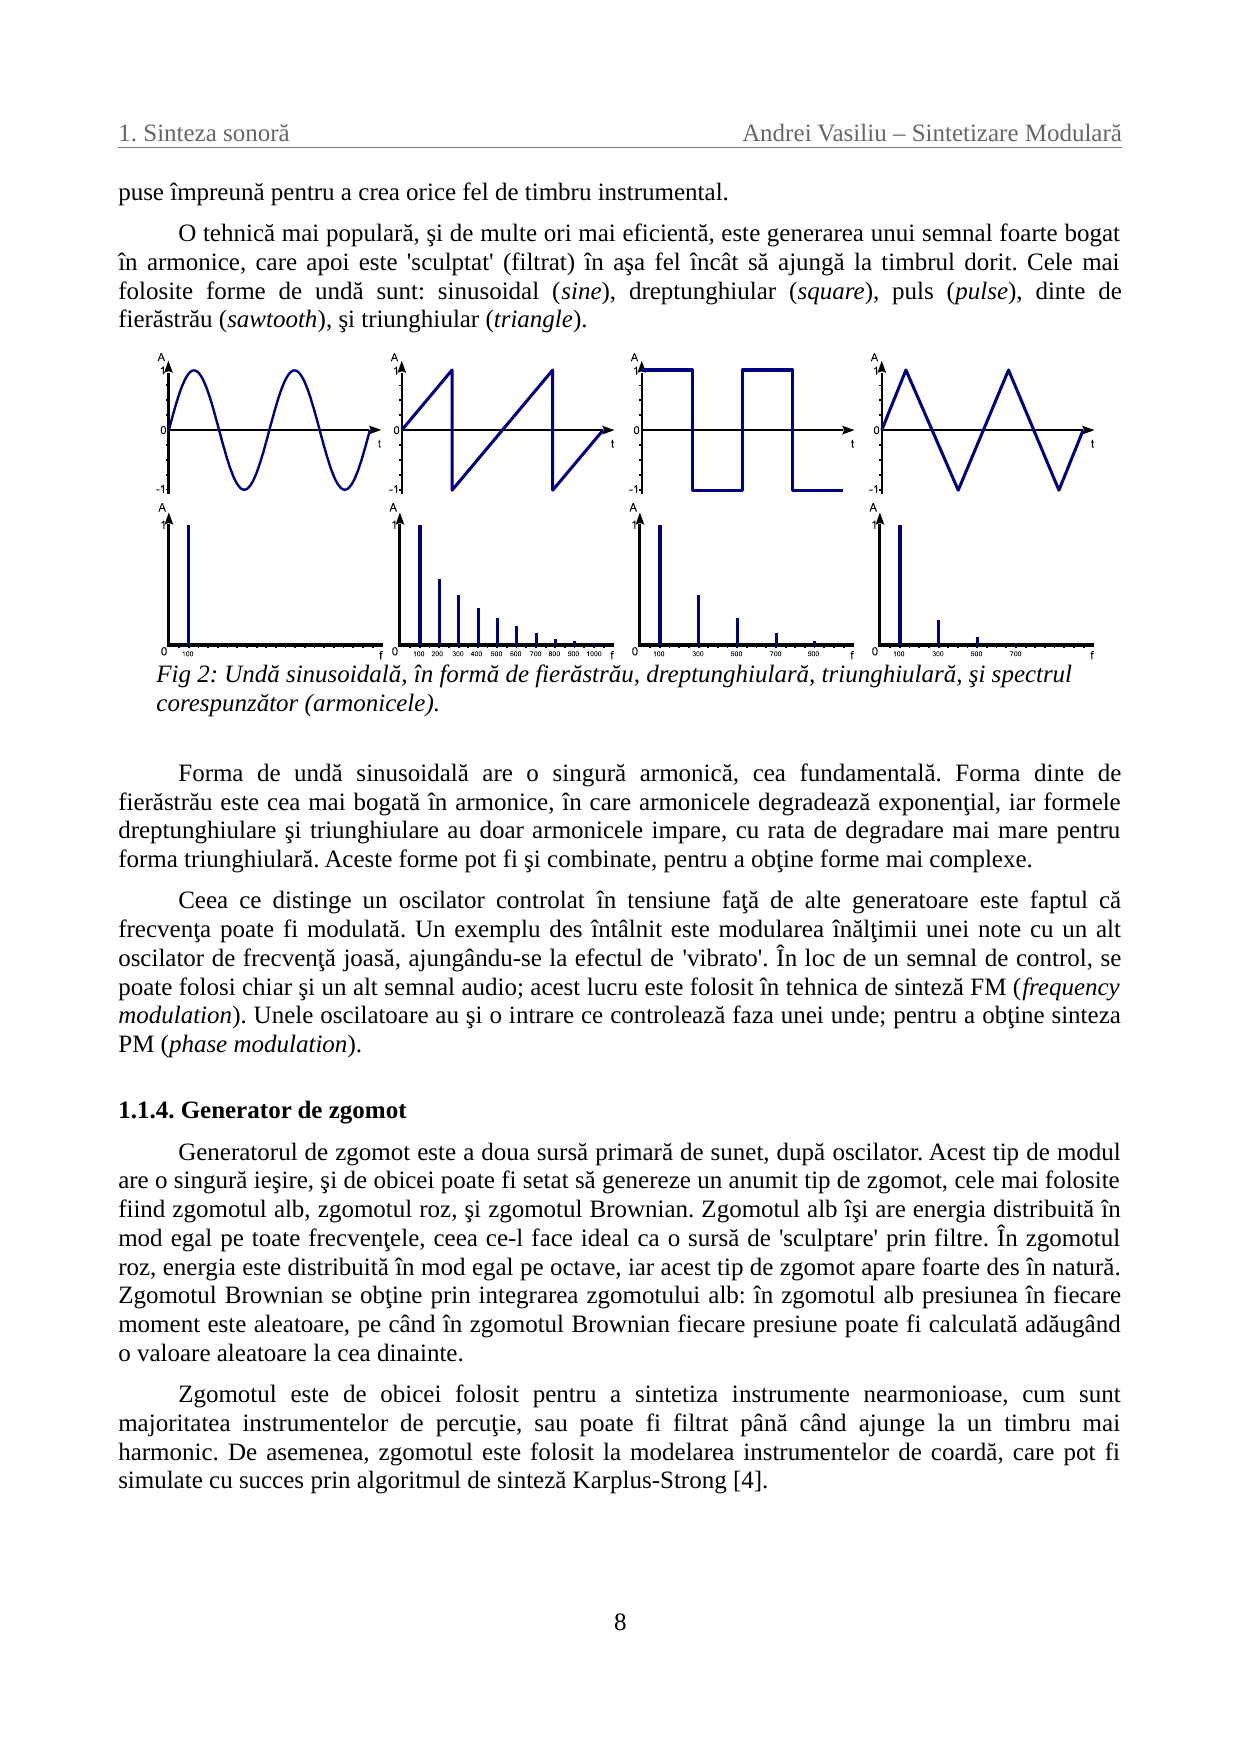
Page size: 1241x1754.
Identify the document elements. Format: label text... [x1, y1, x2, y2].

subtitle 1.1.4. Generator de zgomot [118, 1096, 1122, 1124]
text O tehnică mai populară, şi de multe ori mai eficientă, este generarea unui semnal foarte bogat în armonice, care apoi este 'sculptat' (filtrat) în aşa fel încât să ajungă la timbrul dorit. Cele mai folosite forme de undă sunt: sinusoidal (sine), dreptunghiular (square), puls (pulse), dinte de fierăstrău (sawtooth), şi triunghiular (triangle). [118, 218, 1122, 333]
text puse împreună pentru a crea orice fel de timbru instrumental. [118, 177, 1122, 206]
text Generatorul de zgomot este a doua sursă primară de sunet, după oscilator. Acest tip de modul are o singură ieşire, şi de obicei poate fi setat să genereze un anumit tip de zgomot, cele mai folosite fiind zgomotul alb, zgomotul roz, şi zgomotul Brownian. Zgomotul alb îşi are energia distribuită în mod egal pe toate frecvenţele, ceea ce-l face ideal ca o sursă de 'sculptare' prin filtre. În zgomotul roz, energia este distribuită în mod egal pe octave, iar acest tip de zgomot apare foarte des în natură. Zgomotul Brownian se obţine prin integrarea zgomotului alb: în zgomotul alb presiunea în fiecare moment este aleatoare, pe când în zgomotul Brownian fiecare presiune poate fi calculată adăugând o valoare aleatoare la cea dinainte. [118, 1137, 1122, 1367]
text Fig 2: Undă sinusoidală, în formă de fierăstrău, dreptunghiulară, triunghiulară, şi spectrul corespunzător (armonicele). [156, 366, 1095, 717]
text Zgomotul este de obicei folosit pentru a sintetiza instrumente nearmonioase, cum sunt majoritatea instrumentelor de percuţie, sau poate fi filtrat până când ajunge la un timbru mai harmonic. De asemenea, zgomotul este folosit la modelarea instrumentelor de coardă, care pot fi simulate cu succes prin algoritmul de sinteză Karplus-Strong [4]. [118, 1379, 1122, 1494]
text Forma de undă sinusoidală are o singură armonică, cea fundamentală. Forma dinte de fierăstrău este cea mai bogată în armonice, în care armonicele degradează exponenţial, iar formele dreptunghiulare şi triunghiulare au doar armonicele impare, cu rata de degradare mai mare pentru forma triunghiulară. Aceste forme pot fi şi combinate, pentru a obţine forme mai complexe. [118, 758, 1122, 873]
text Ceea ce distinge un oscilator controlat în tensiune faţă de alte generatoare este faptul că frecvenţa poate fi modulată. Un exemplu des întâlnit este modularea înălţimii unei note cu un alt oscilator de frecvenţă joasă, ajungându-se la efectul de 'vibrato'. În loc de un semnal de control, se poate folosi chiar şi un alt semnal audio; acest lucru este folosit în tehnica de sinteză FM (frequency modulation). Unele oscilatoare au şi o intrare ce controlează faza unei unde; pentru a obţine sinteza PM (phase modulation). [118, 886, 1122, 1058]
